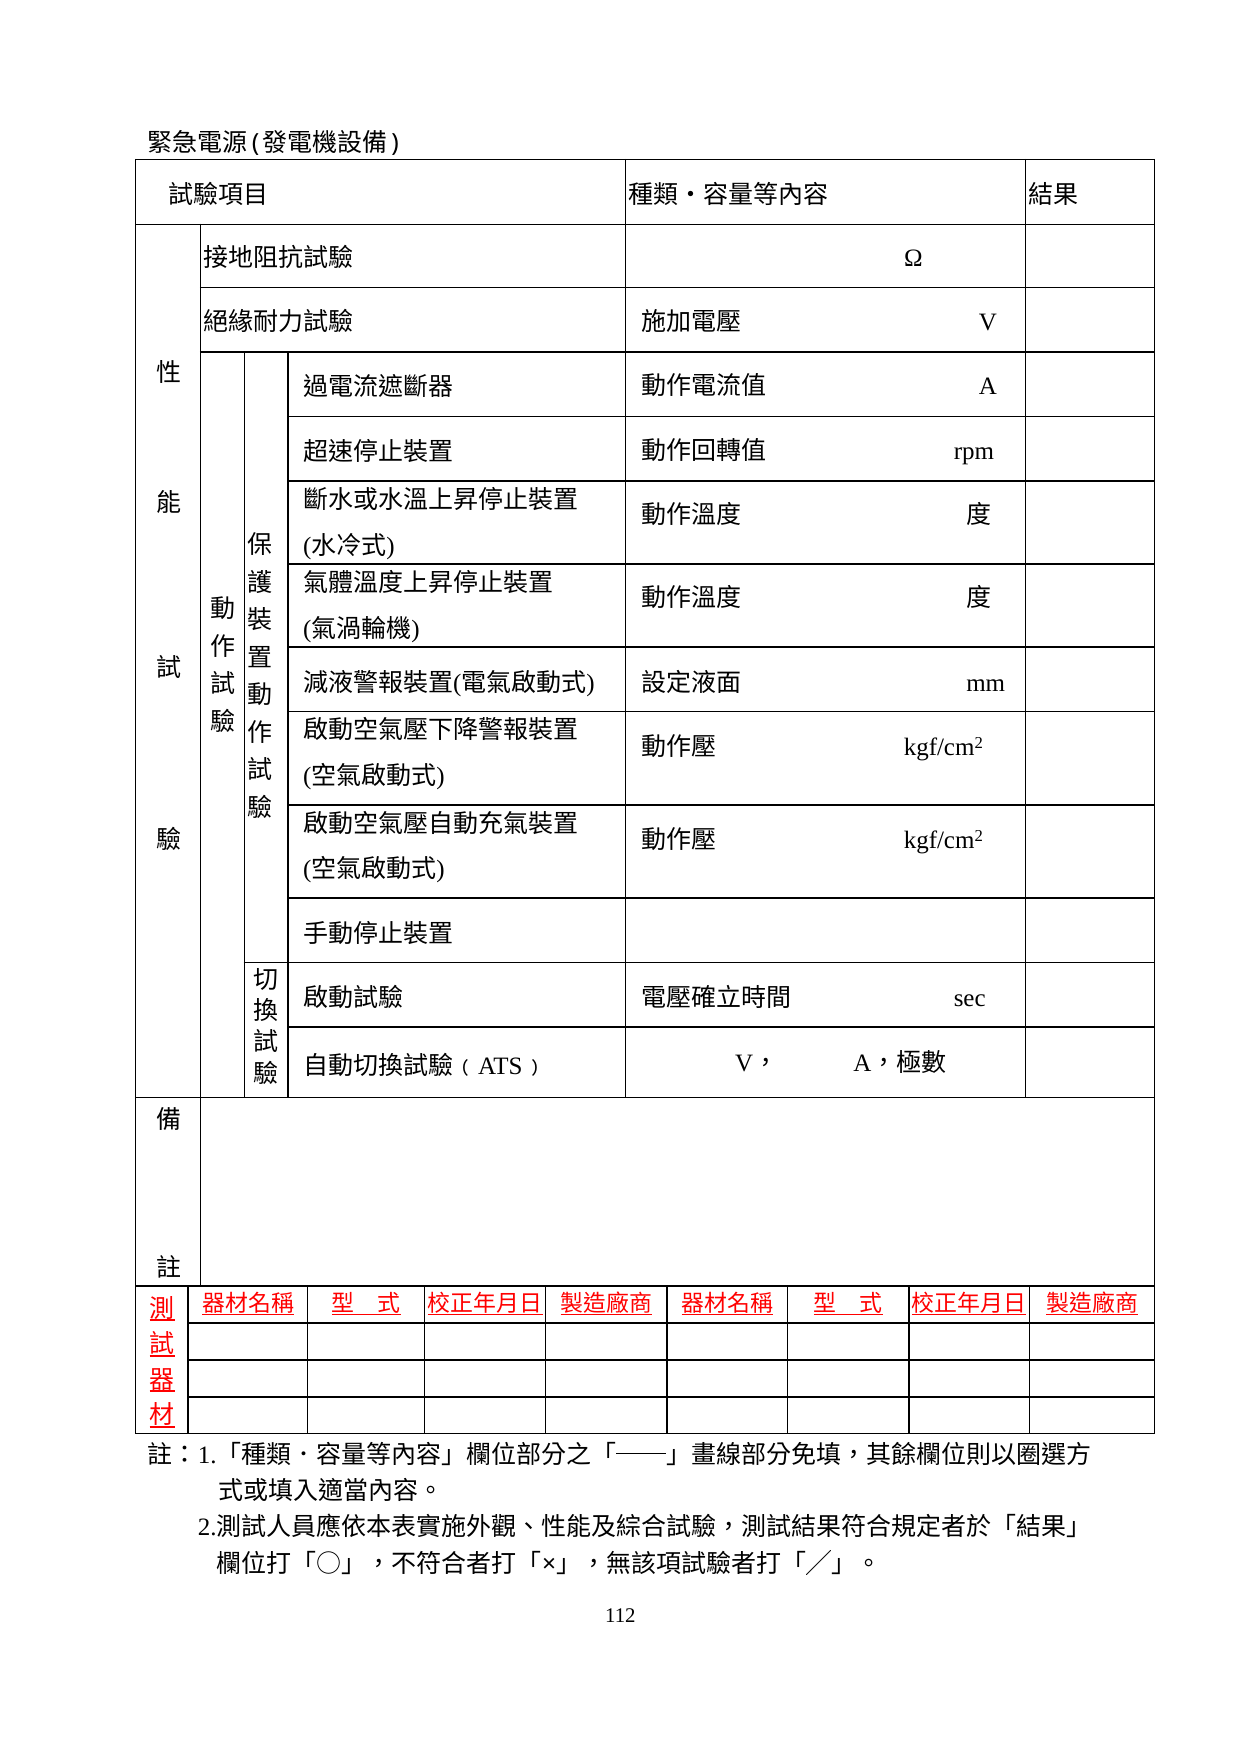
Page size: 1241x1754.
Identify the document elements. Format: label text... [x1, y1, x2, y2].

table_cell [910, 1398, 1029, 1433]
table_cell 器材名稱 [189, 1287, 307, 1322]
table_cell 型 式 [788, 1287, 908, 1322]
table_cell 設定液面 mm [626, 648, 1025, 711]
table_cell 自動切換試驗﹙ATS﹚ [289, 1028, 625, 1097]
table_cell [189, 1324, 307, 1359]
table_cell 驗 [136, 804, 200, 897]
table_cell [308, 1361, 424, 1396]
table_cell 動作電流值 A [626, 353, 1025, 416]
table_cell 型 式 [308, 1287, 424, 1322]
table_cell 減液警報裝置(電氣啟動式) [289, 648, 625, 711]
table_cell 絕緣耐力試驗 [201, 288, 625, 351]
table_cell [136, 962, 200, 1026]
table_cell 施加電壓 V [626, 288, 1025, 351]
table_cell 校正年月日 [910, 1287, 1029, 1322]
table_cell [1026, 417, 1154, 480]
table_cell [136, 897, 200, 962]
table_cell [668, 1361, 787, 1396]
table_cell [308, 1324, 424, 1359]
table_cell [1026, 648, 1154, 711]
table_cell [1026, 963, 1154, 1026]
table_cell 測試 器 材 [136, 1287, 187, 1433]
table_cell V， A，極數 [626, 1028, 1025, 1097]
table_cell 動作壓 kgf/cm2 [626, 712, 1025, 804]
table_cell 切換試驗 [245, 963, 287, 1097]
table_cell 製造廠商 [1030, 1287, 1154, 1322]
table_cell [1026, 288, 1154, 351]
table_cell 電壓確立時間 sec [626, 963, 1025, 1026]
table_cell 手動停止裝置 [289, 899, 625, 962]
table_cell 動作試驗 [201, 353, 244, 1026]
table_cell [668, 1398, 787, 1433]
table_cell [546, 1324, 666, 1359]
table_cell [1026, 225, 1154, 287]
table_cell 接地阻抗試驗 [201, 225, 625, 287]
table_header 種類‧容量等內容 [626, 160, 1025, 223]
table_cell 試 [136, 646, 200, 711]
table_cell [1026, 712, 1154, 804]
table_cell 過電流遮斷器 [289, 353, 625, 416]
table_header 結果 [1026, 160, 1154, 223]
table_cell [1026, 565, 1154, 646]
table_cell [136, 225, 200, 287]
table_cell [668, 1324, 787, 1359]
text 2.測試人員應依本表實施外觀、性能及綜合試驗，測試結果符合規定者於「結果」欄位打「○」，不符合者打「×」，無該項試驗者打「╱」。 [198, 1507, 1092, 1579]
table_cell [308, 1398, 424, 1433]
table_cell 啟動試驗 [289, 963, 625, 1026]
table_cell [1030, 1324, 1154, 1359]
table_cell [1026, 1028, 1154, 1097]
table_cell [136, 1026, 200, 1097]
table_cell [1026, 482, 1154, 563]
table_cell [1030, 1361, 1154, 1396]
table_cell [1026, 806, 1154, 897]
text 註：1.「種類．容量等內容」欄位部分之「──」畫線部分免填，其餘欄位則以圈選方式或填入適當內容。 [148, 1434, 1092, 1507]
table_cell [136, 711, 200, 804]
table_cell 啟動空氣壓下降警報裝置 (空氣啟動式) [289, 712, 625, 804]
table_cell Ω [626, 225, 1025, 287]
table_cell [136, 563, 200, 646]
table_cell 斷水或水溫上昇停止裝置 (水冷式) [289, 482, 625, 563]
table_cell [136, 287, 200, 351]
table_cell [1026, 899, 1154, 962]
table_cell [626, 899, 1025, 962]
table_cell [910, 1324, 1029, 1359]
table_cell [788, 1324, 908, 1359]
table_cell [425, 1324, 545, 1359]
table_cell [201, 1098, 1154, 1285]
table_cell 動作溫度 度 [626, 565, 1025, 646]
table_cell 保護裝置動作試驗 [245, 353, 287, 962]
table_cell 器材名稱 [668, 1287, 787, 1322]
table_cell 啟動空氣壓自動充氣裝置 (空氣啟動式) [289, 806, 625, 897]
table_cell 超速停止裝置 [289, 417, 625, 480]
text 緊急電源(發電機設備) [148, 123, 1092, 159]
table_cell [788, 1361, 908, 1396]
table_cell 性 [136, 351, 200, 416]
table_cell 校正年月日 [425, 1287, 545, 1322]
table_cell 動作溫度 度 [626, 482, 1025, 563]
table_cell 動作壓 kgf/cm2 [626, 806, 1025, 897]
table_cell 動作回轉值 rpm [626, 417, 1025, 480]
table_cell [788, 1398, 908, 1433]
table_cell 備 註 [136, 1098, 200, 1285]
table_cell 能 [136, 480, 200, 563]
table_cell [189, 1398, 307, 1433]
table_cell [189, 1361, 307, 1396]
table_cell [546, 1361, 666, 1396]
table_header 試驗項目 [136, 160, 625, 223]
table_cell [1026, 353, 1154, 416]
table_cell [546, 1398, 666, 1433]
table_cell 製造廠商 [546, 1287, 666, 1322]
table_cell [201, 1026, 244, 1097]
table_cell [425, 1398, 545, 1433]
table_cell [910, 1361, 1029, 1396]
table_cell 氣體溫度上昇停止裝置 (氣渦輪機) [289, 565, 625, 646]
table_cell [136, 416, 200, 480]
table_cell [425, 1361, 545, 1396]
table_cell [1030, 1398, 1154, 1433]
